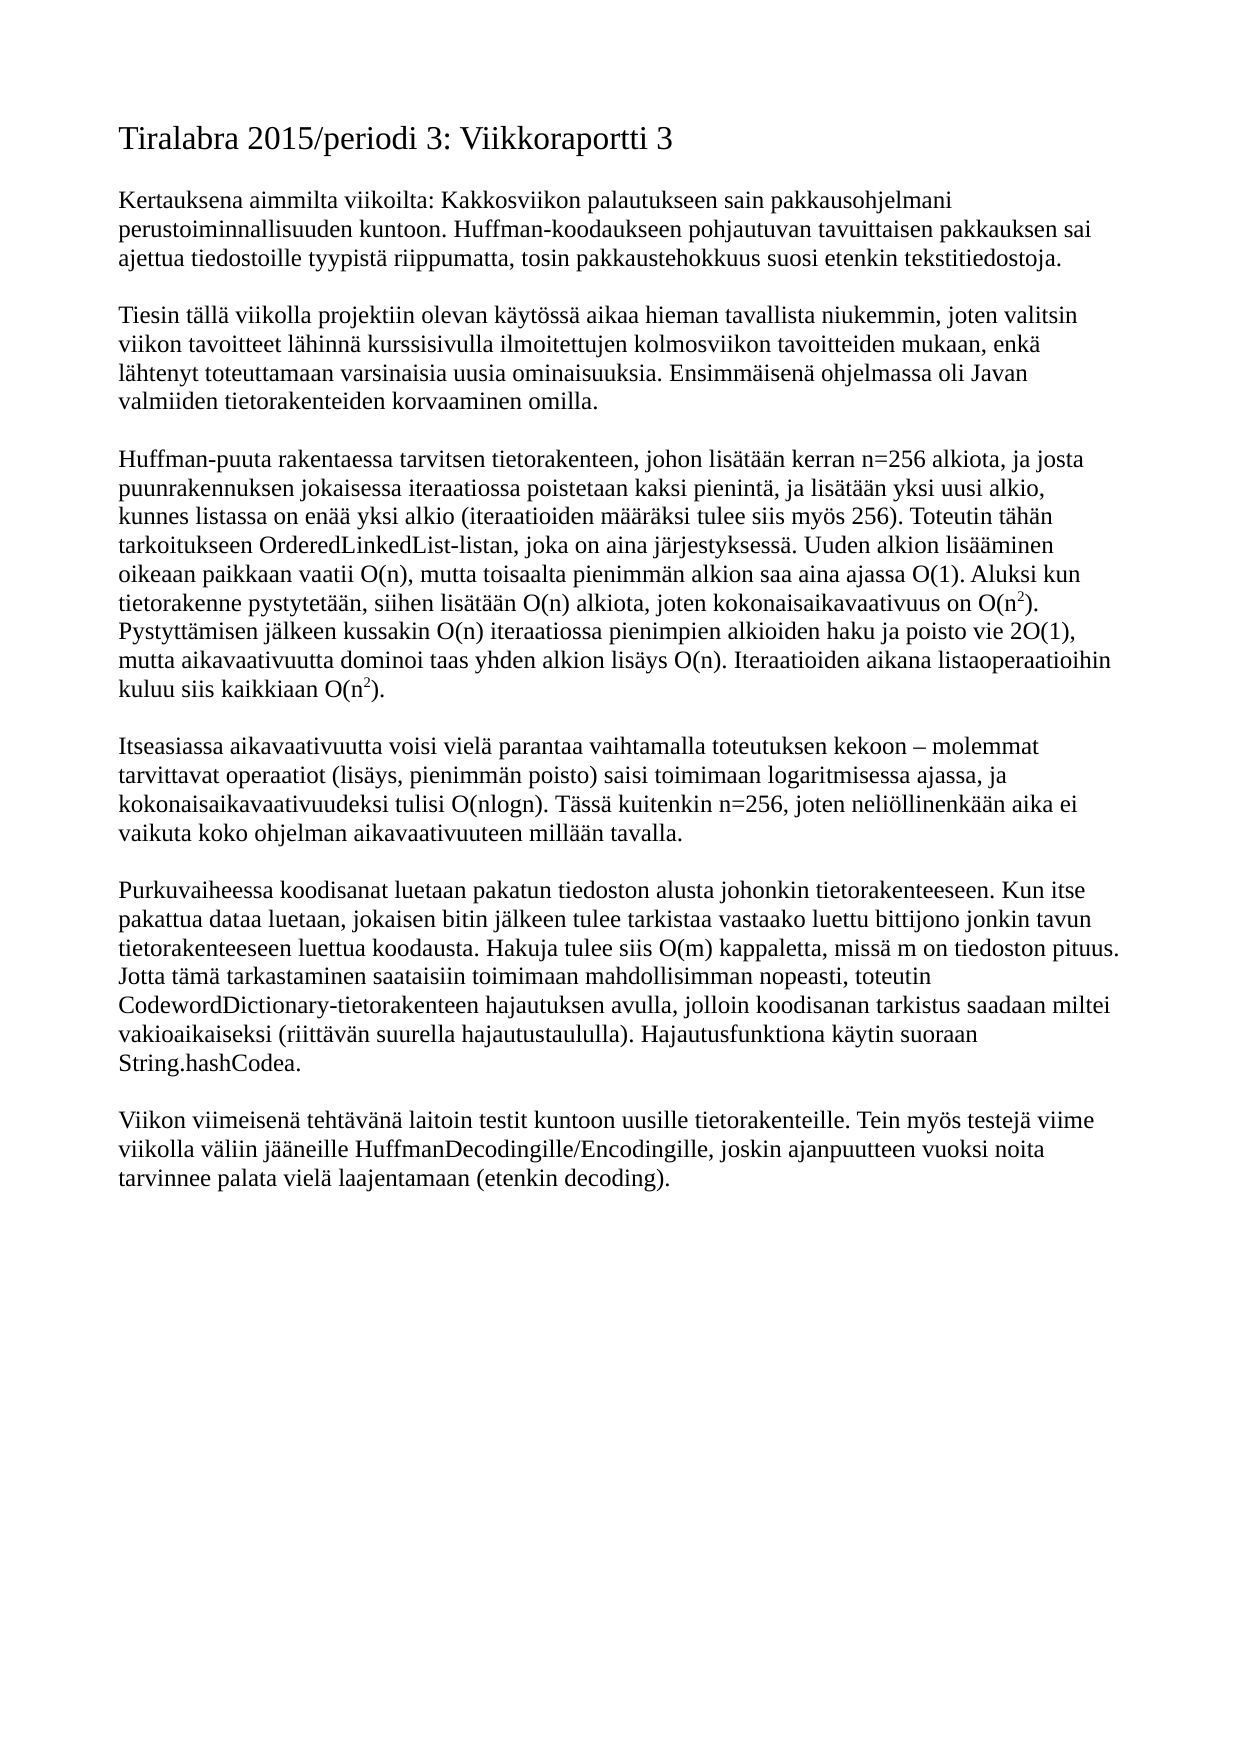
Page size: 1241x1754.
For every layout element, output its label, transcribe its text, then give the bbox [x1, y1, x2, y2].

text Purkuvaiheessa koodisanat luetaan pakatun tiedoston alusta johonkin tietorakenteeseen. Kun itse pakattua dataa luetaan, jokaisen bitin jälkeen tulee tarkistaa vastaako luettu bittijono jonkin tavun tietorakenteeseen luettua koodausta. Hakuja tulee siis O(m) kappaletta, missä m on tiedoston pituus. Jotta tämä tarkastaminen saataisiin toimimaan mahdollisimman nopeasti, toteutin CodewordDictionary-tietorakenteen hajautuksen avulla, jolloin koodisanan tarkistus saadaan miltei vakioaikaiseksi (riittävän suurella hajautustaululla). Hajautusfunktiona käytin suoraan String.hashCodea. [118, 875, 1122, 1076]
text Tiralabra 2015/periodi 3: Viikkoraportti 3 [118, 118, 1122, 156]
text Viikon viimeisenä tehtävänä laitoin testit kuntoon uusille tietorakenteille. Tein myös testejä viime viikolla väliin jääneille HuffmanDecodingille/Encodingille, joskin ajanpuutteen vuoksi noita tarvinnee palata vielä laajentamaan (etenkin decoding). [118, 1105, 1122, 1191]
text Huffman-puuta rakentaessa tarvitsen tietorakenteen, johon lisätään kerran n=256 alkiota, ja josta puunrakennuksen jokaisessa iteraatiossa poistetaan kaksi pienintä, ja lisätään yksi uusi alkio, kunnes listassa on enää yksi alkio (iteraatioiden määräksi tulee siis myös 256). Toteutin tähän tarkoitukseen OrderedLinkedList-listan, joka on aina järjestyksessä. Uuden alkion lisääminen oikeaan paikkaan vaatii O(n), mutta toisaalta pienimmän alkion saa aina ajassa O(1). Aluksi kun tietorakenne pystytetään, siihen lisätään O(n) alkiota, joten kokonaisaikavaativuus on O(n2). Pystyttämisen jälkeen kussakin O(n) iteraatiossa pienimpien alkioiden haku ja poisto vie 2O(1), mutta aikavaativuutta dominoi taas yhden alkion lisäys O(n). Iteraatioiden aikana listaoperaatioihin kuluu siis kaikkiaan O(n2). [118, 444, 1122, 703]
text Kertauksena aimmilta viikoilta: Kakkosviikon palautukseen sain pakkausohjelmani perustoiminnallisuuden kuntoon. Huffman-koodaukseen pohjautuvan tavuittaisen pakkauksen sai ajettua tiedostoille tyypistä riippumatta, tosin pakkaustehokkuus suosi etenkin tekstitiedostoja. [118, 185, 1122, 271]
text Itseasiassa aikavaativuutta voisi vielä parantaa vaihtamalla toteutuksen kekoon – molemmat tarvittavat operaatiot (lisäys, pienimmän poisto) saisi toimimaan logaritmisessa ajassa, ja kokonaisaikavaativuudeksi tulisi O(nlogn). Tässä kuitenkin n=256, joten neliöllinenkään aika ei vaikuta koko ohjelman aikavaativuuteen millään tavalla. [118, 731, 1122, 846]
text Tiesin tällä viikolla projektiin olevan käytössä aikaa hieman tavallista niukemmin, joten valitsin viikon tavoitteet lähinnä kurssisivulla ilmoitettujen kolmosviikon tavoitteiden mukaan, enkä lähtenyt toteuttamaan varsinaisia uusia ominaisuuksia. Ensimmäisenä ohjelmassa oli Javan valmiiden tietorakenteiden korvaaminen omilla. [118, 300, 1122, 415]
